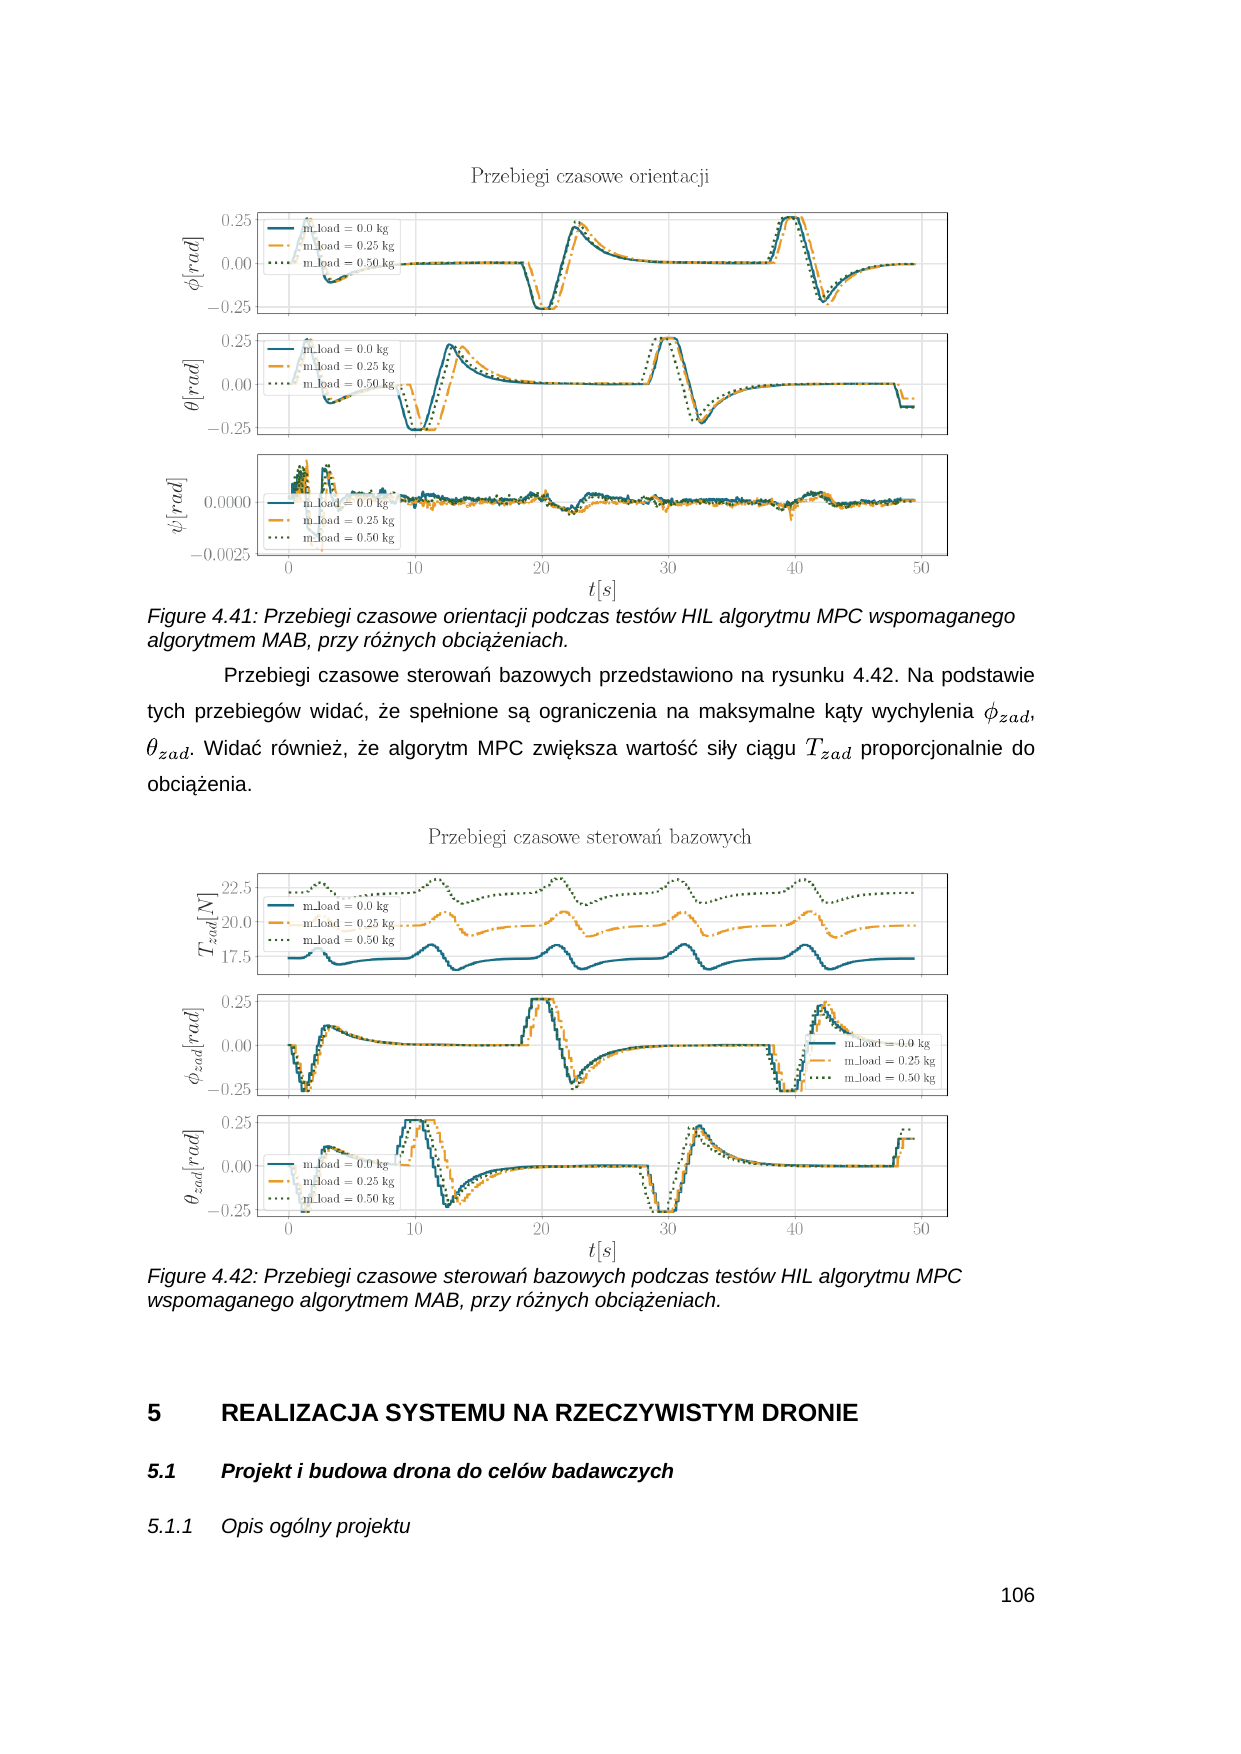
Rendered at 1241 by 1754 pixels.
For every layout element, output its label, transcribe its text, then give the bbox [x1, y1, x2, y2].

subtitle Realizacja systemu na rzeczywistym dronie [147, 1397, 1035, 1426]
text Przebiegi czasowe sterowań bazowych przedstawiono na rysunku 4.42. Na podstawie tych przebiegów widać, że spełnione są ograniczenia na maksymalne kąty wychylenia , . Widać również, że algorytm MPC zwiększa wartość siły ciągu proporcjonalnie do obciążenia. [147, 651, 1035, 796]
text Figure 4.42: Przebiegi czasowe sterowań bazowych podczas testów HIL algorytmu MPC wspomaganego algorytmem MAB, przy różnych obciążeniach. [147, 1265, 1035, 1312]
subtitle Projekt i budowa drona do celów badawczych [147, 1459, 1035, 1483]
text Figure 4.41: Przebiegi czasowe orientacji podczas testów HIL algorytmu MPC wspomaganego algorytmem MAB, przy różnych obciążeniach. [147, 604, 1035, 651]
text [147, 147, 1035, 159]
picture [147, 159, 1035, 604]
subtitle Opis ogólny projektu [147, 1514, 1035, 1538]
picture [147, 820, 1035, 1265]
